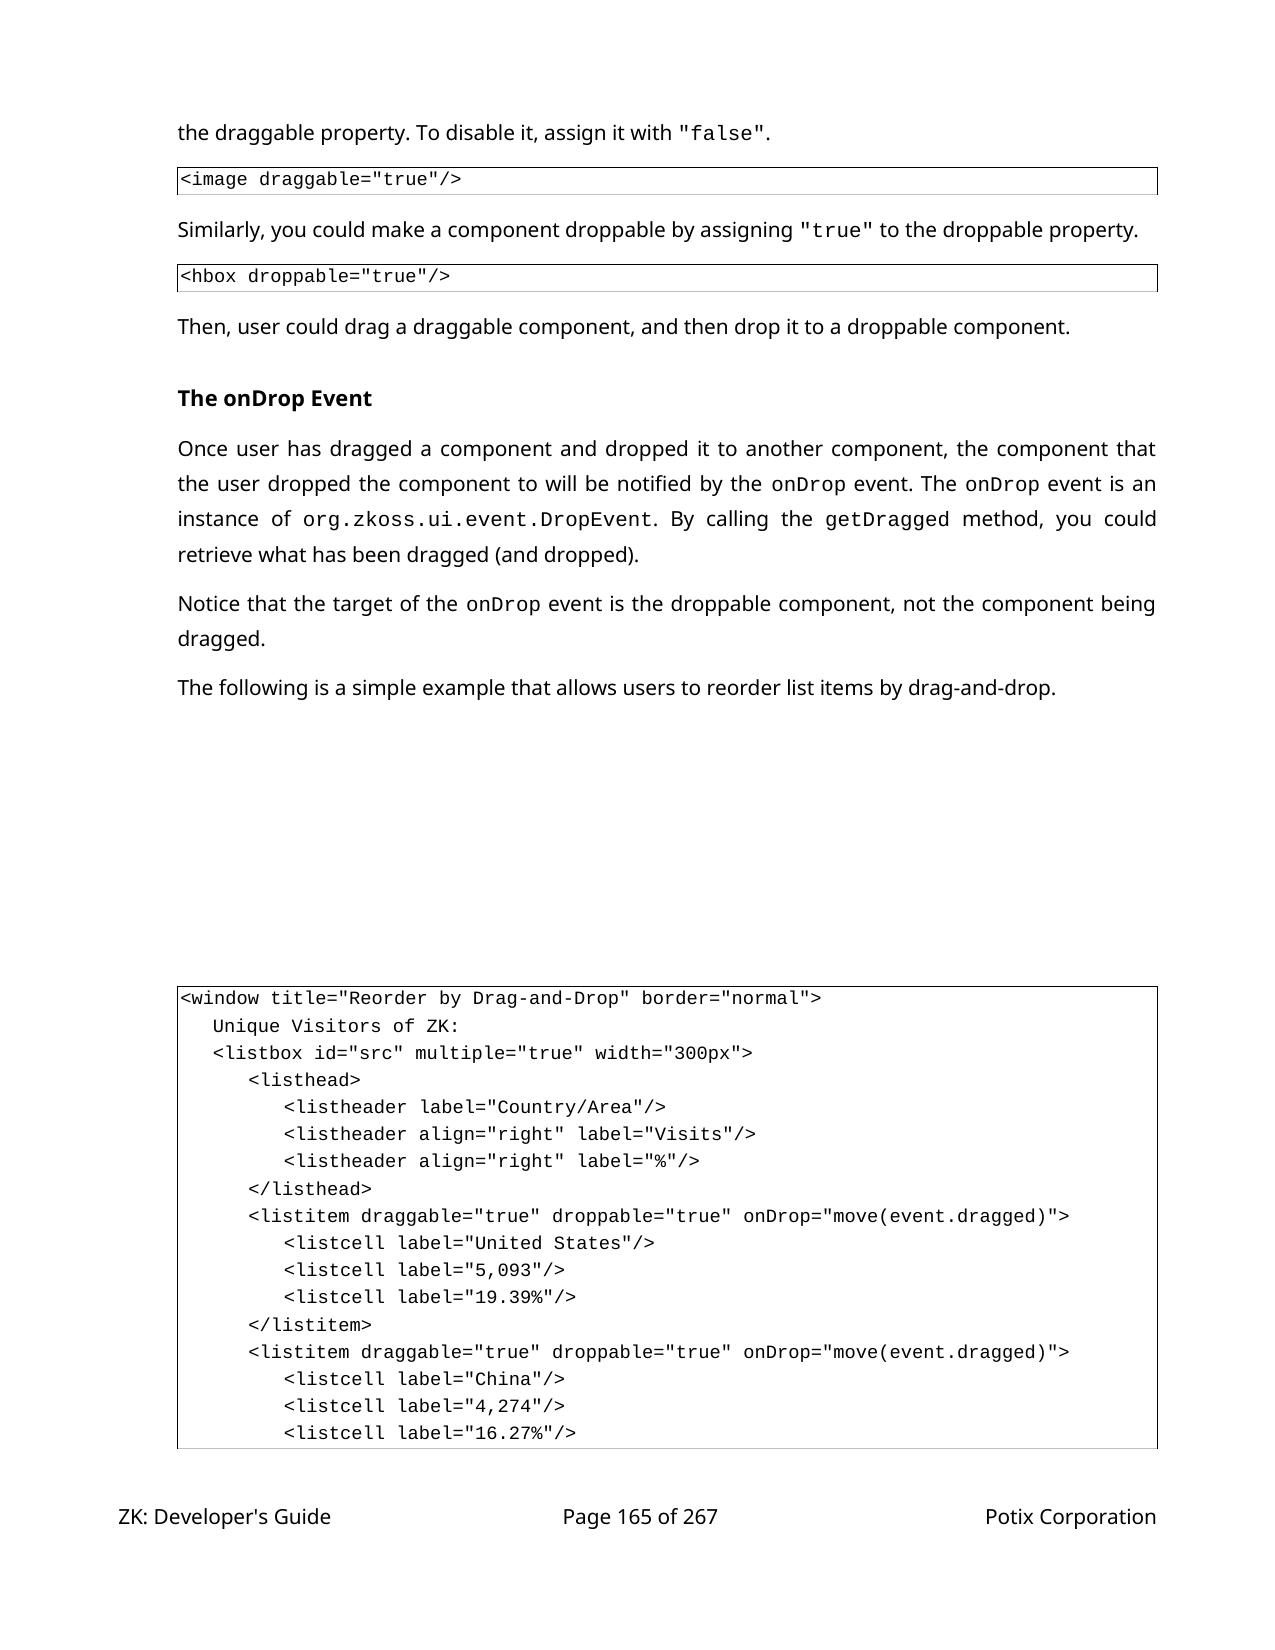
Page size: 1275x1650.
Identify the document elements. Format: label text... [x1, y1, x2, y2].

text </listitem> [178, 1312, 1157, 1337]
subtitle The onDrop Event [177, 383, 1157, 413]
text <listcell label="19.39%"/> [178, 1285, 1157, 1309]
text Then, user could drag a draggable component, and then drop it to a droppable component. [177, 312, 1157, 341]
text the draggable property. To disable it, assign it with "false". [177, 118, 1157, 147]
text <hbox droppable="true"/> [178, 265, 1157, 291]
text <window title="Reorder by Drag-and-Drop" border="normal"> [178, 987, 1157, 1011]
text <image draggable="true"/> [178, 168, 1157, 194]
text <listcell label="China"/> [178, 1367, 1157, 1391]
text <listcell label="United States"/> [178, 1231, 1157, 1255]
text <listheader align="right" label="Visits"/> [178, 1122, 1157, 1146]
text <listheader label="Country/Area"/> [178, 1095, 1157, 1119]
text The following is a simple example that allows users to reorder list items by drag-and-drop. [177, 673, 1157, 701]
text Notice that the target of the onDrop event is the droppable component, not the component being dragged. [177, 589, 1157, 652]
text Unique Visitors of ZK: [178, 1013, 1157, 1038]
text <listitem draggable="true" droppable="true" onDrop="move(event.dragged)"> [178, 1204, 1157, 1228]
text <listcell label="5,093"/> [178, 1258, 1157, 1282]
text <listheader align="right" label="%"/> [178, 1149, 1157, 1174]
text <listbox id="src" multiple="true" width="300px"> [178, 1041, 1157, 1065]
text Similarly, you could make a component droppable by assigning "true" to the droppable property. [177, 215, 1157, 244]
text Once user has dragged a component and dropped it to another component, the component that the user dropped the component to will be notified by the onDrop event. The onDrop event is an instance of org.zkoss.ui.event.DropEvent. By calling the getDragged method, you could retrieve what has been dragged (and dropped). [177, 434, 1157, 568]
text <listcell label="16.27%"/> [178, 1421, 1157, 1448]
text <listcell label="4,274"/> [178, 1394, 1157, 1418]
text </listhead> [178, 1177, 1157, 1201]
text <listitem draggable="true" droppable="true" onDrop="move(event.dragged)"> [178, 1340, 1157, 1364]
text <listhead> [178, 1068, 1157, 1092]
